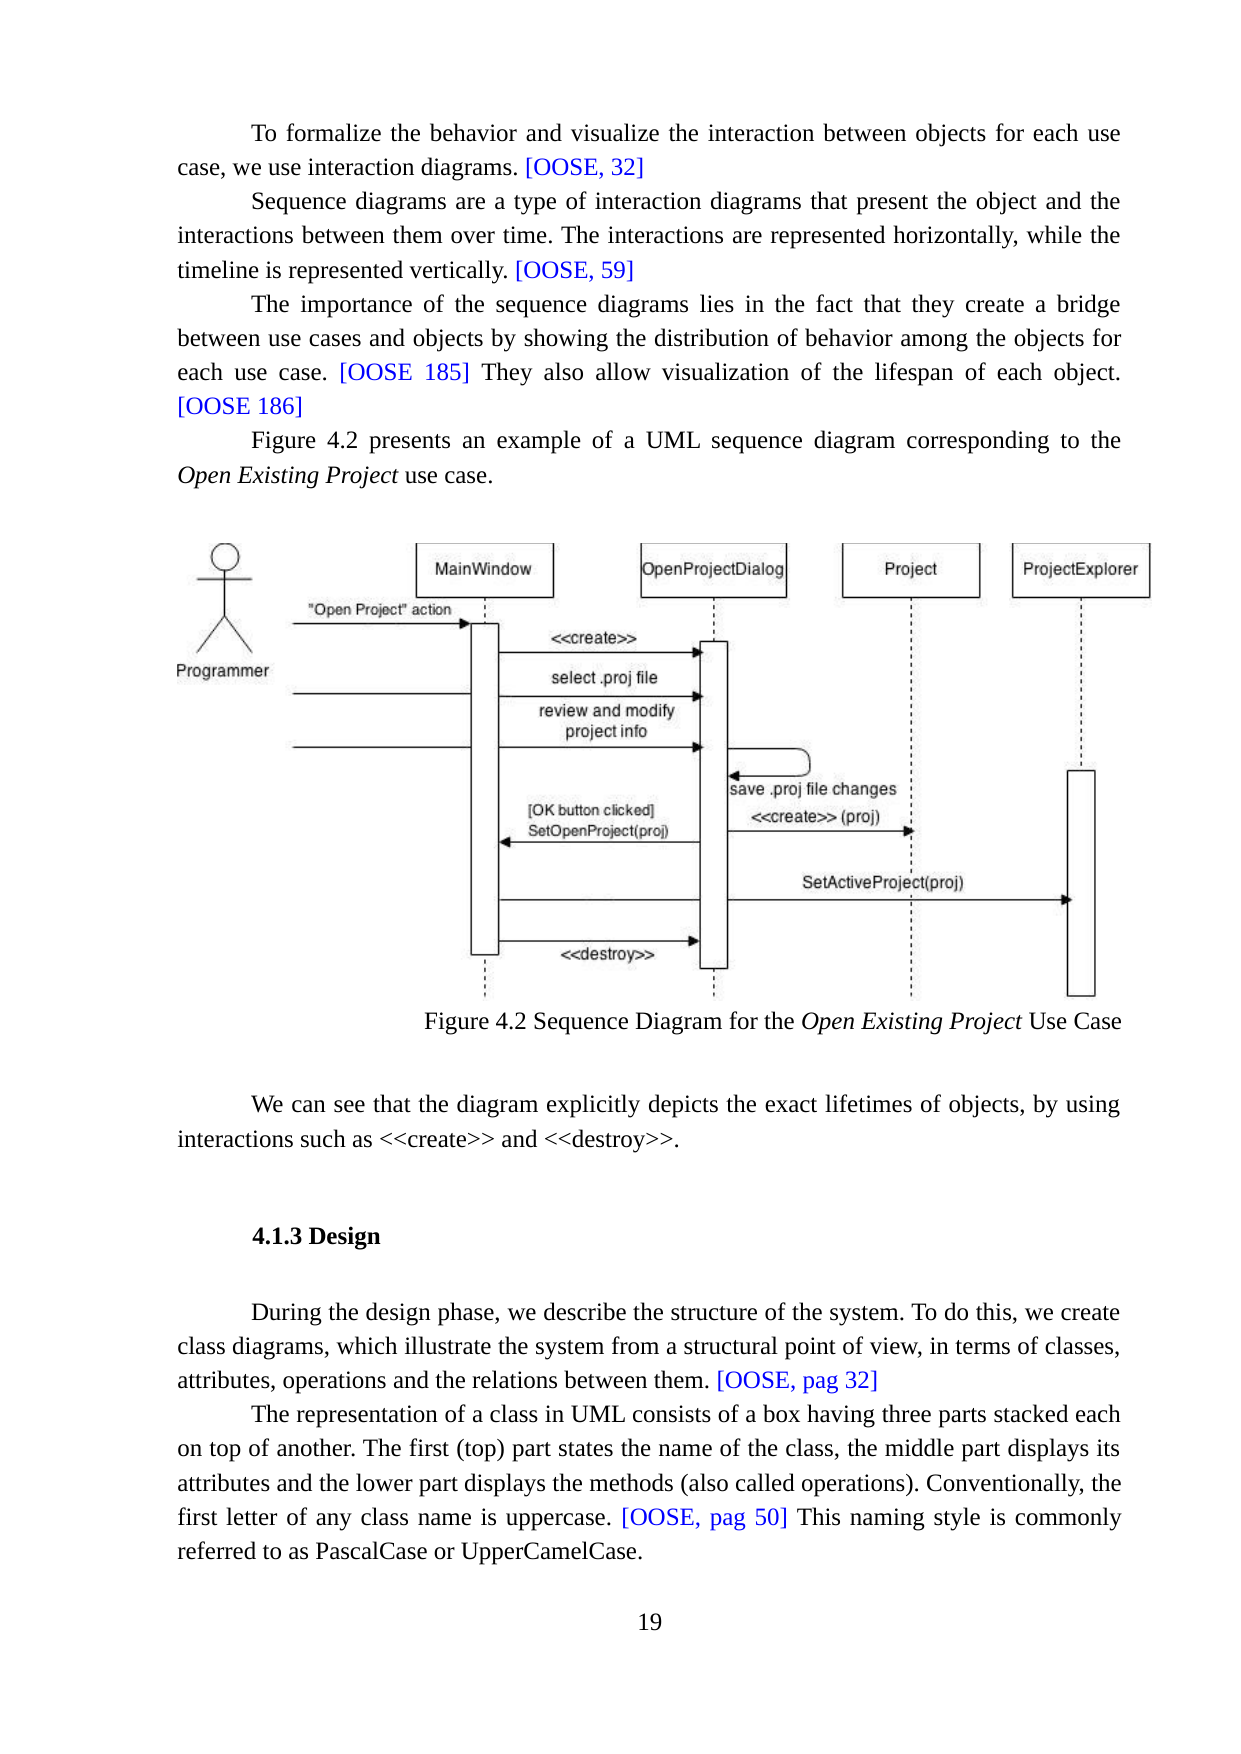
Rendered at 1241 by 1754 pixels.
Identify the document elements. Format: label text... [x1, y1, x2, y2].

text Sequence diagrams are a type of interaction diagrams that present the object and the interactions between them over time. The interactions are represented horizontally, while the timeline is represented vertically. [OOSE, 59] [177, 186, 1122, 283]
subtitle 4.1.3 Design [177, 1221, 1122, 1250]
text The representation of a class in UML consists of a box having three parts stacked each on top of another. The first (top) part states the name of the class, the middle part displays its attributes and the lower part displays the methods (also called operations). Conventionally, the first letter of any class name is uppercase. [OOSE, pag 50] This naming style is commonly referred to as PascalCase or UpperCamelCase. [177, 1399, 1122, 1565]
text Figure 4.2 presents an example of a UML sequence diagram corresponding to the Open Existing Project use case. [177, 426, 1122, 488]
text Figure 4.2 Sequence Diagram for the Open Existing Project Use Case [177, 1006, 1122, 1035]
picture [177, 543, 1152, 1001]
text To formalize the behavior and visualize the interaction between objects for each use case, we use interaction diagrams. [OOSE, 32] [177, 118, 1122, 181]
text We can see that the diagram explicitly depicts the exact lifetimes of objects, by using interactions such as <<create>> and <<destroy>>. [177, 1089, 1122, 1152]
text The importance of the sequence diagrams lies in the fact that they create a bridge between use cases and objects by showing the distribution of behavior among the objects for each use case. [OOSE 185] They also allow visualization of the lifespan of each object. [OOSE 186] [177, 289, 1122, 420]
text During the design phase, we describe the structure of the system. To do this, we create class diagrams, which illustrate the system from a structural point of view, in terms of classes, attributes, operations and the relations between them. [OOSE, pag 32] [177, 1297, 1122, 1394]
